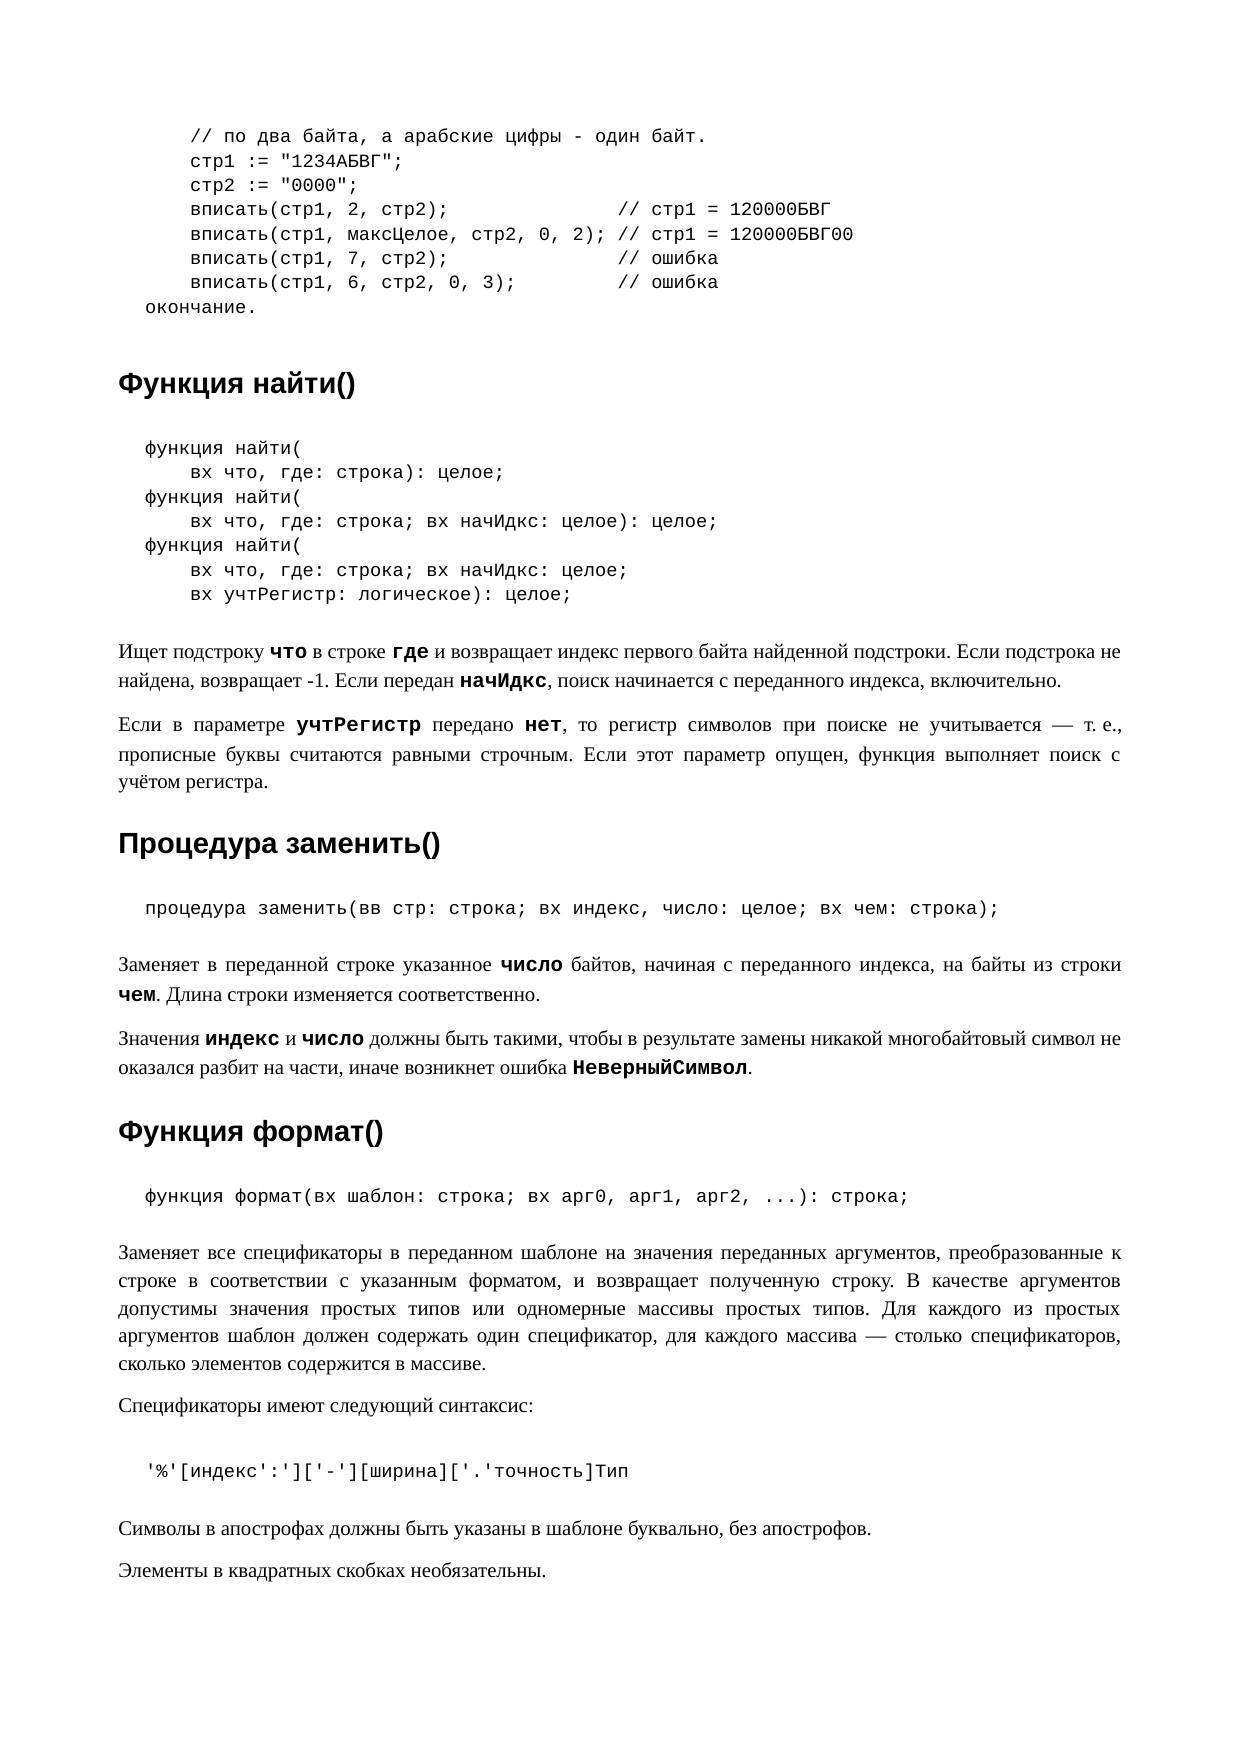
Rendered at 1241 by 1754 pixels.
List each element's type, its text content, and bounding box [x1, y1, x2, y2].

text вписать(стр1, максЦелое, стр2, 0, 2); // стр1 = 120000БВГ00 [136, 216, 1104, 240]
text вписать(стр1, 6, стр2, 0, 3); // ошибка [136, 264, 1104, 289]
text стр2 := "0000"; [136, 167, 1104, 191]
text вх что, где: строка; вх начИдкс: целое; [136, 552, 1104, 576]
text процедура заменить(вв стр: строка; вх индекс, число: целое; вх чем: строка); [136, 889, 1104, 928]
text функция найти( вх что, где: строка): целое; [136, 430, 1104, 478]
subtitle Функция формат() [118, 1114, 1122, 1147]
text функция формат(вх шаблон: строка; вх арг0, арг1, арг2, ...): строка; [136, 1177, 1104, 1216]
text вписать(стр1, 7, стр2); // ошибка [136, 240, 1104, 264]
text Заменяет в переданной строке указанное число байтов, начиная с переданного индекса, на байты из строки чем. Длина строки изменяется соответственно. [118, 952, 1122, 1007]
text Значения индекс и число должны быть такими, чтобы в результате замены никакой многобайтовый символ не оказался разбит на части, иначе возникнет ошибка НеверныйСимвол. [118, 1026, 1122, 1081]
text вписать(стр1, 2, стр2); // стр1 = 120000БВГ [136, 191, 1104, 216]
text Элементы в квадратных скобках необязательны. [118, 1558, 1122, 1582]
subtitle Процедура заменить() [118, 826, 1122, 859]
text '%'[индекс':']['-'][ширина]['.'точность]Тип [136, 1453, 1104, 1492]
text окончание. [136, 289, 1104, 328]
text Заменяет все спецификаторы в переданном шаблоне на значения переданных аргументов, преобразованные к строке в соответствии с указанным форматом, и возвращает полученную строку. В качестве аргументов допустимы значения простых типов или одномерные массивы простых типов. Для каждого из простых аргументов шаблон должен содержать один спецификатор, для каждого массива — столько спецификаторов, сколько элементов содержится в массиве. [118, 1240, 1122, 1375]
text функция найти( [136, 527, 1104, 552]
text Символы в апострофах должны быть указаны в шаблоне буквально, без апострофов. [118, 1515, 1122, 1539]
text стр1 := "1234АБВГ"; [136, 142, 1104, 167]
text Спецификаторы имеют следующий синтаксис: [118, 1393, 1122, 1417]
text Если в параметре учтРегистр передано нет, то регистр символов при поиске не учитывается — т. е., прописные буквы считаются равными строчным. Если этот параметр опущен, функция выполняет поиск с учётом регистра. [118, 712, 1122, 793]
text вх учтРегистр: логическое): целое; [136, 576, 1104, 615]
text // по два байта, а арабские цифры - один байт. [136, 118, 1104, 142]
subtitle Функция найти() [118, 366, 1122, 399]
text функция найти( вх что, где: строка; вх начИдкс: целое): целое; [136, 478, 1104, 527]
text Ищет подстроку что в строке где и возвращает индекс первого байта найденной подстроки. Если подстрока не найдена, возвращает -1. Если передан начИдкс, поиск начинается с переданного индекса, включительно. [118, 639, 1122, 694]
